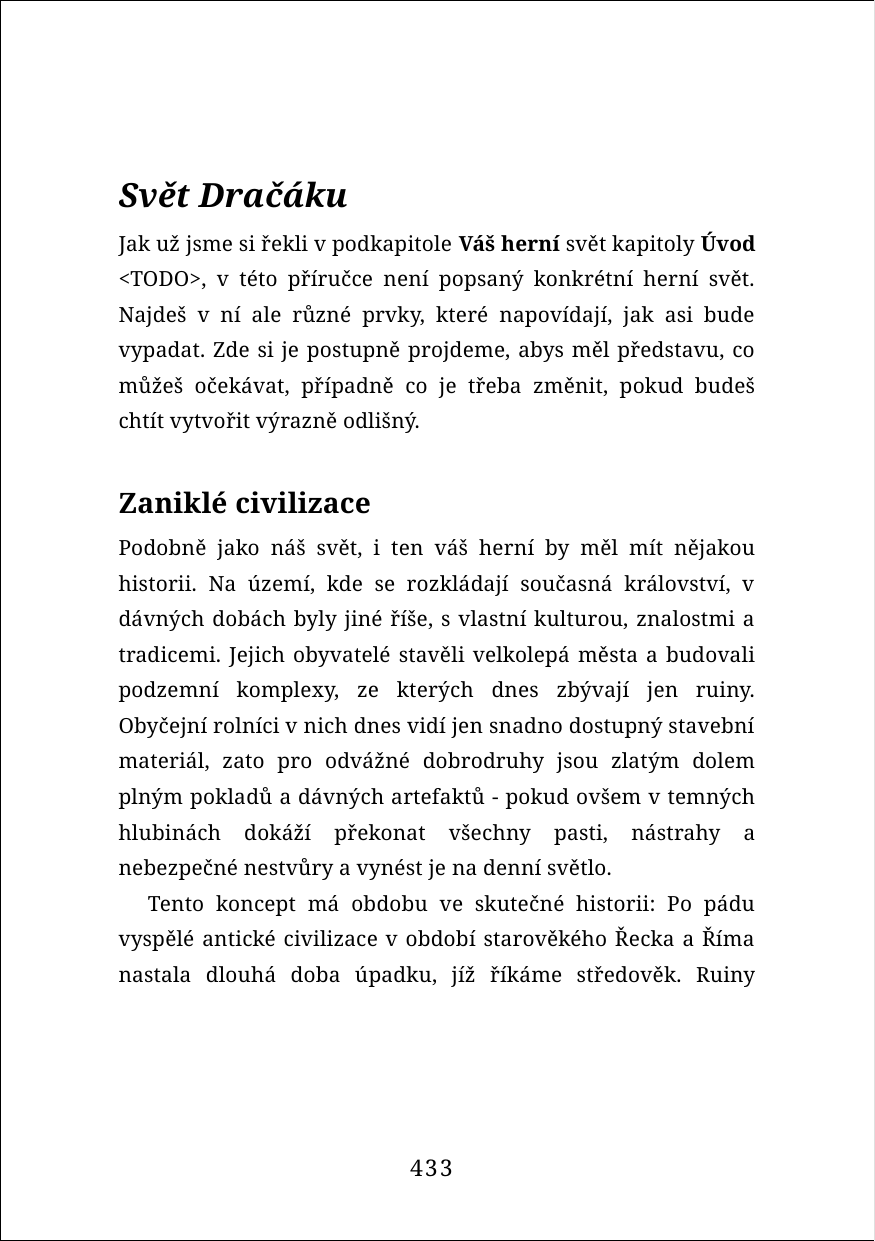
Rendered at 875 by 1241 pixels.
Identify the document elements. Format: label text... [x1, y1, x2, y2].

subtitle Svět Dračáku [118, 172, 756, 217]
text Podobně jako náš svět, i ten váš herní by měl mít nějakou historii. Na území, kde se rozkládají současná království, v dávných dobách byly jiné říše, s vlastní kulturou, znalostmi a tradicemi. Jejich obyvatelé stavěli velkolepá města a budovali podzemní komplexy, ze kterých dnes zbývají jen ruiny. Obyčejní rolníci v nich dnes vidí jen snadno dostupný stavební materiál, zato pro odvážné dobrodruhy jsou zlatým dolem plným pokladů a dávných artefaktů - pokud ovšem v temných hlubinách dokáží překonat všechny pasti, nástrahy a nebezpečné nestvůry a vynést je na denní světlo. Tento koncept má obdobu ve skutečné historii: Po pádu vyspělé antické civilizace v období starověkého Řecka a Říma nastala dlouhá doba úpadku, jíž říkáme středověk. Ruiny [118, 533, 756, 988]
text Jak už jsme si řekli v podkapitole Váš herní svět kapitoly Úvod <TODO>, v této příručce není popsaný konkrétní herní svět. Najdeš v ní ale různé prvky, které napovídají, jak asi bude vypadat. Zde si je postupně projdeme, abys měl představu, co můžeš očekávat, případně co je třeba změnit, pokud budeš chtít vytvořit výrazně odlišný. [118, 229, 756, 435]
subtitle Zaniklé civilizace [118, 483, 756, 522]
